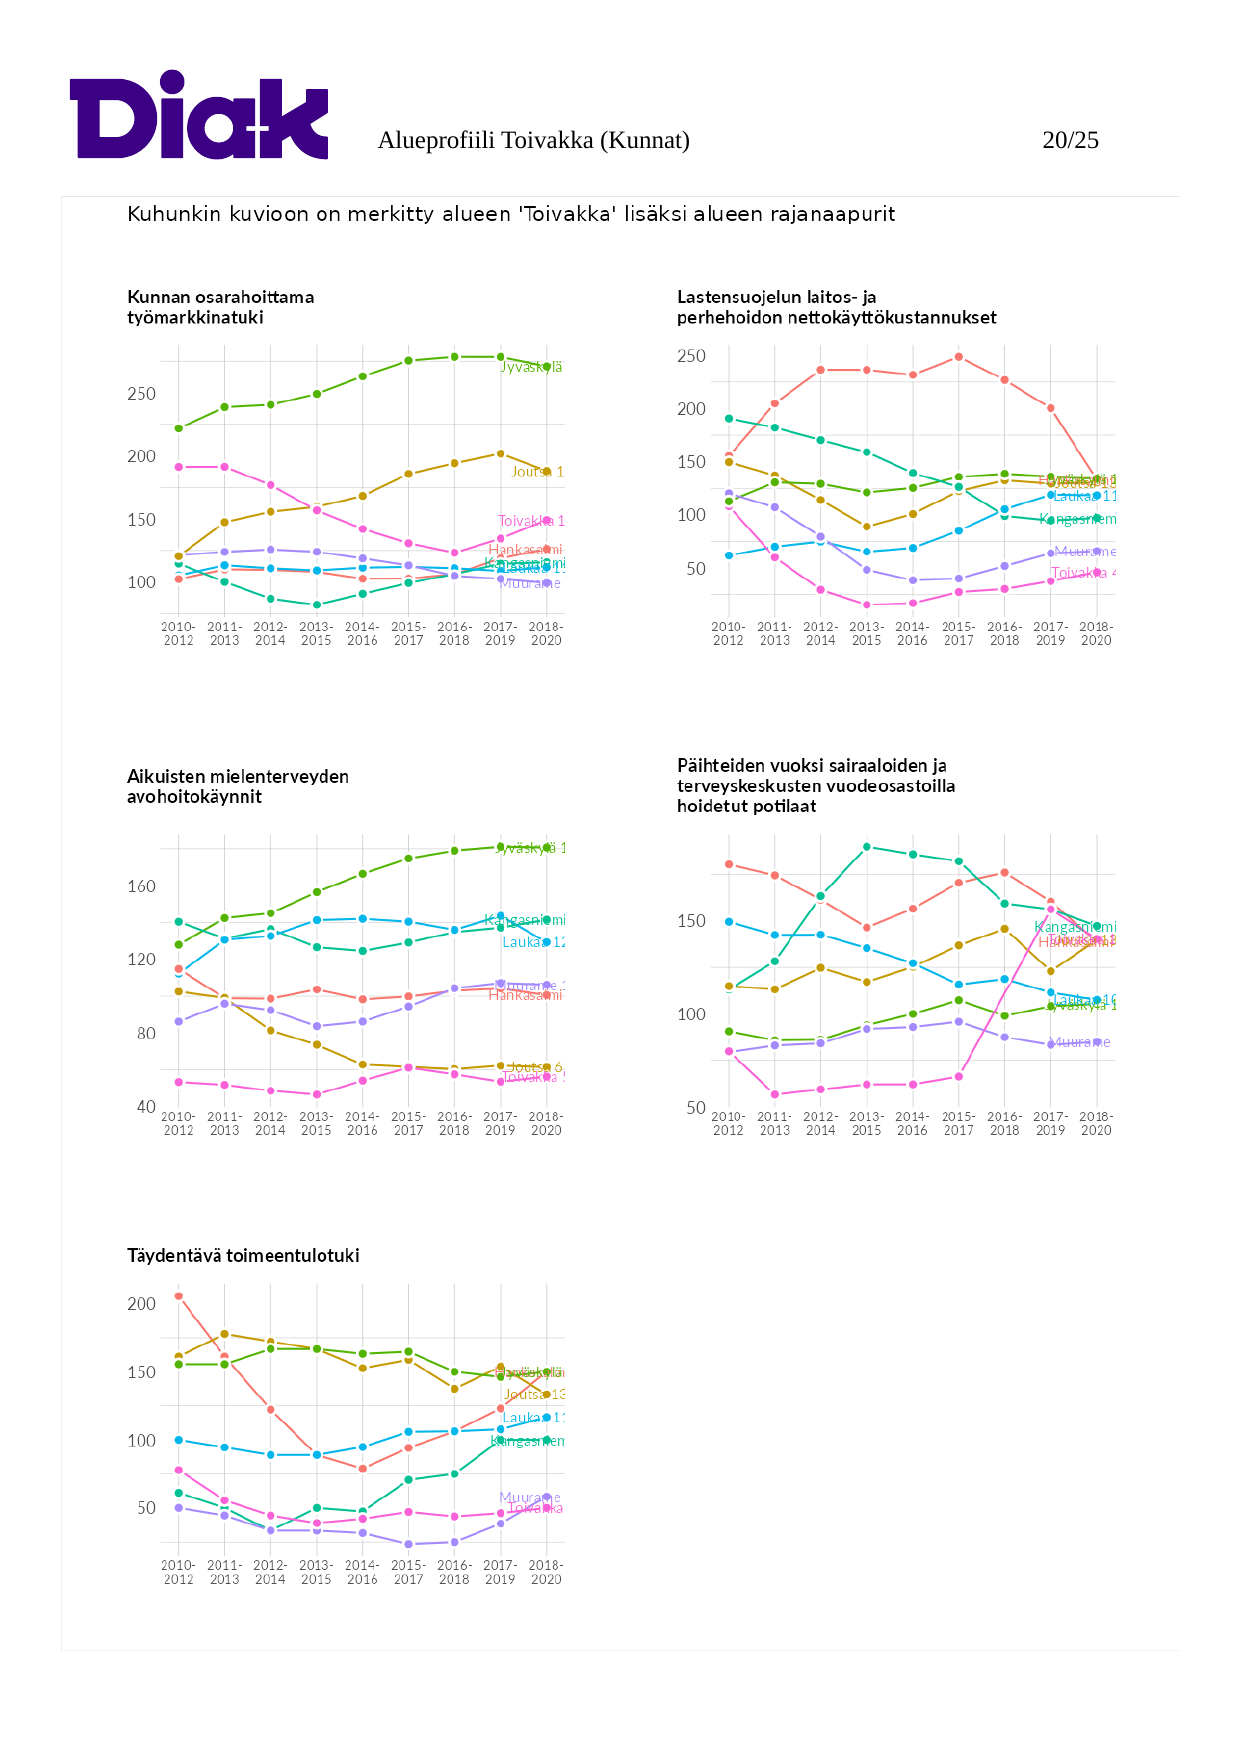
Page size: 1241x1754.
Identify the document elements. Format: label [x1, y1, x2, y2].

picture [61, 196, 1179, 1651]
